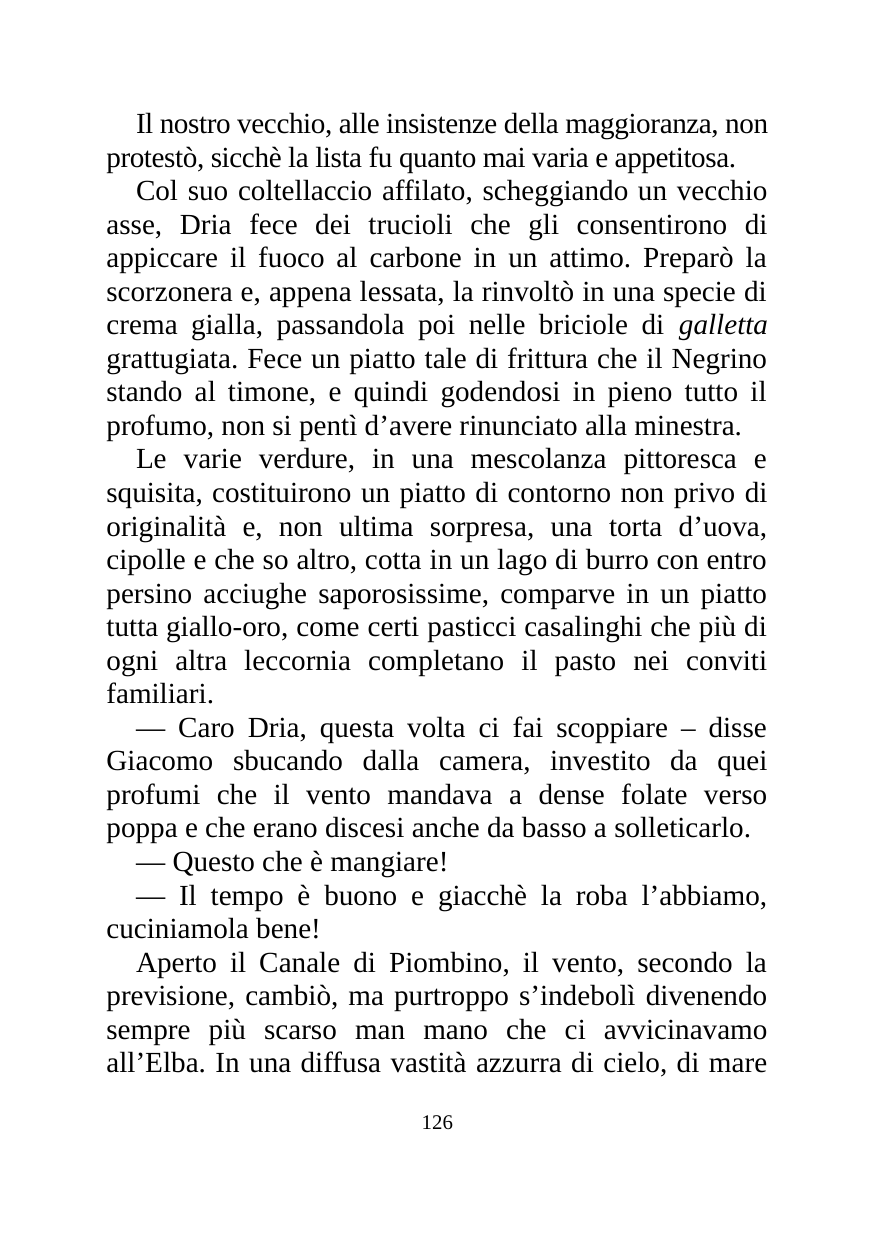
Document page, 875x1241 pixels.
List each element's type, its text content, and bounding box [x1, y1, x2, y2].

text — Questo che è mangiare! [106, 844, 768, 878]
text Il nostro vecchio, alle insistenze della maggioranza, non protestò, sicchè la lista fu quanto mai varia e appetitosa. [106, 106, 768, 173]
text Le varie verdure, in una mescolanza pittoresca e squisita, costituirono un piatto di contorno non privo di originalità e, non ultima sorpresa, una torta d’uova, cipolle e che so altro, cotta in un lago di burro con entro persino acciughe saporosissime, comparve in un piatto tutta giallo-oro, come certi pasticci casalinghi che più di ogni altra leccornia completano il pasto nei conviti familiari. [106, 442, 768, 710]
text Col suo coltellaccio affilato, scheggiando un vecchio asse, Dria fece dei trucioli che gli consentirono di appiccare il fuoco al carbone in un attimo. Preparò la scorzonera e, appena lessata, la rinvoltò in una specie di crema gialla, passandola poi nelle briciole di galletta grattugiata. Fece un piatto tale di frittura che il Negrino stando al timone, e quindi godendosi in pieno tutto il profumo, non si pentì d’avere rinunciato alla minestra. [106, 173, 768, 442]
text — Caro Dria, questa volta ci fai scoppiare – disse Giacomo sbucando dalla camera, investito da quei profumi che il vento mandava a dense folate verso poppa e che erano discesi anche da basso a solleticarlo. [106, 710, 768, 844]
text Aperto il Canale di Piombino, il vento, secondo la previsione, cambiò, ma purtroppo s’indebolì divenendo sempre più scarso man mano che ci avvicinavamo all’Elba. In una diffusa vastità azzurra di cielo, di mare [106, 945, 768, 1079]
text — Il tempo è buono e giacchè la roba l’abbiamo, cuciniamola bene! [106, 878, 768, 945]
